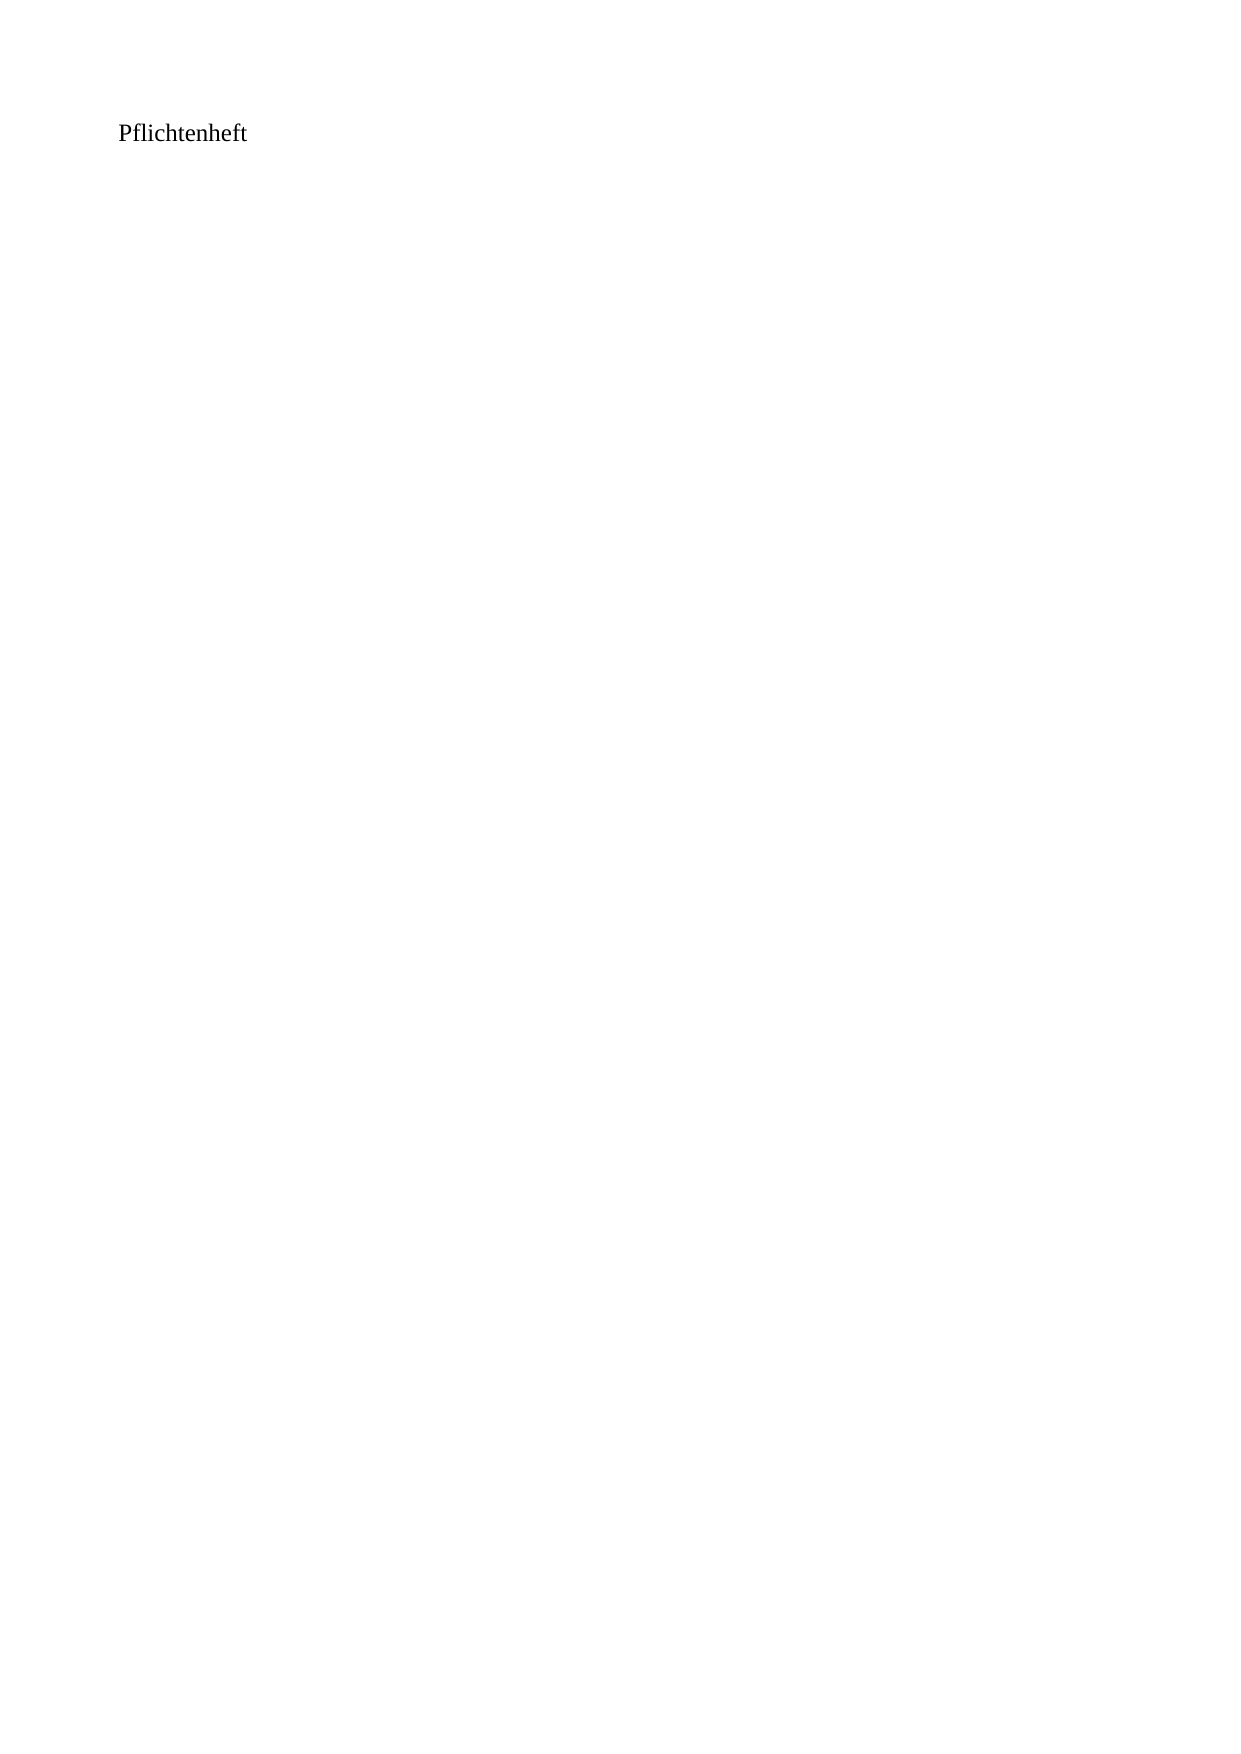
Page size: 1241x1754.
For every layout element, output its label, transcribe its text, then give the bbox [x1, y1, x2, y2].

text Pflichtenheft [118, 118, 1122, 147]
